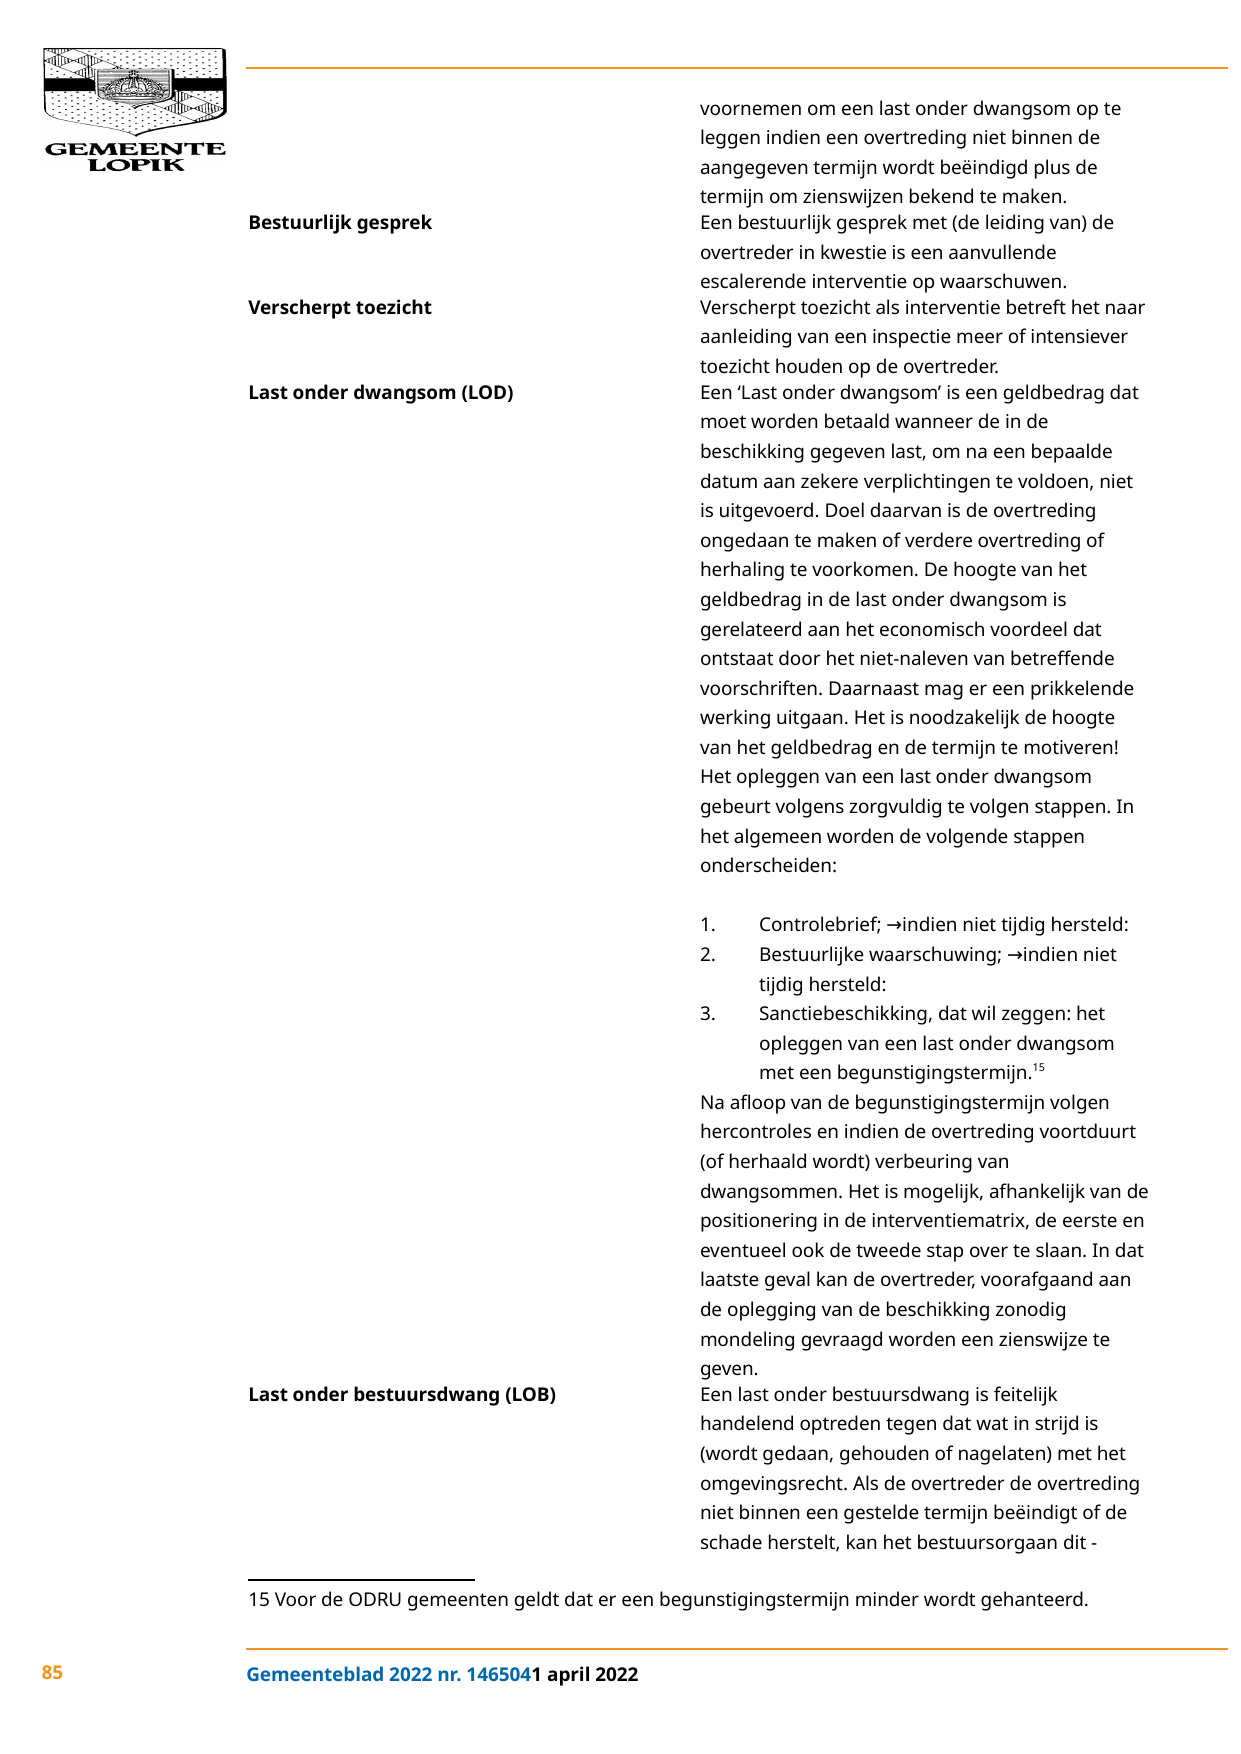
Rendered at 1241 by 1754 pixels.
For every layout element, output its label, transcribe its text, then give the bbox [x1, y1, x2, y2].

table_cell Een ‘Last onder dwangsom’ is een geldbedrag dat moet worden betaald wanneer de in de beschikking gegeven last, om na een bepaalde datum aan zekere verplichtingen te voldoen, niet is uitgevoerd. Doel daarvan is de overtreding ongedaan te maken of verdere overtreding of herhaling te voorkomen. De hoogte van het geldbedrag in de last onder dwangsom is gerelateerd aan het economisch voordeel dat ontstaat door het niet-naleven van betreffende voorschriften. Daarnaast mag er een prikkelende werking uitgaan. Het is noodzakelijk de hoogte van het geldbedrag en de termijn te motiveren! Het opleggen van een last onder dwangsom gebeurt volgens zorgvuldig te volgen stappen. In het algemeen worden de volgende stappen onderscheiden: Controlebrief; →indien niet tijdig hersteld: Bestuurlijke waarschuwing; →indien niet tijdig hersteld: Sanctiebeschikking, dat wil zeggen: het opleggen van een last onder dwangsom met een begunstigingstermijn. Na afloop van de begunstigingstermijn volgen hercontroles en indien de overtreding voortduurt (of herhaald wordt) verbeuring van dwangsommen. Het is mogelijk, afhankelijk van de positionering in de interventiematrix, de eerste en eventueel ook de tweede stap over te slaan. In dat laatste geval kan de overtreder, voorafgaand aan de oplegging van de beschikking zonodig mondeling gevraagd worden een zienswijze te geven. [700, 379, 1152, 1381]
table_cell Bestuurlijk gesprek [248, 209, 700, 294]
table_cell Verscherpt toezicht [248, 294, 700, 379]
table_cell [248, 95, 700, 209]
table_cell voornemen om een last onder dwangsom op te leggen indien een overtreding niet binnen de aangegeven termijn wordt beëindigd plus de termijn om zienswijzen bekend te maken. [700, 95, 1152, 209]
table_cell Last onder dwangsom (LOD) [248, 379, 700, 1381]
table_cell Een last onder bestuursdwang is feitelijk handelend optreden tegen dat wat in strijd is (wordt gedaan, gehouden of nagelaten) met het omgevingsrecht. Als de overtreder de overtreding niet binnen een gestelde termijn beëindigt of de schade herstelt, kan het bestuursorgaan dit [700, 1381, 1152, 1555]
table_cell Last onder bestuursdwang (LOB) [248, 1381, 700, 1555]
table_cell Een bestuurlijk gesprek met (de leiding van) de overtreder in kwestie is een aanvullende escalerende interventie op waarschuwen. [700, 209, 1152, 294]
table_cell Verscherpt toezicht als interventie betreft het naar aanleiding van een inspectie meer of intensiever toezicht houden op de overtreder. [700, 294, 1152, 379]
picture [41, 47, 231, 172]
